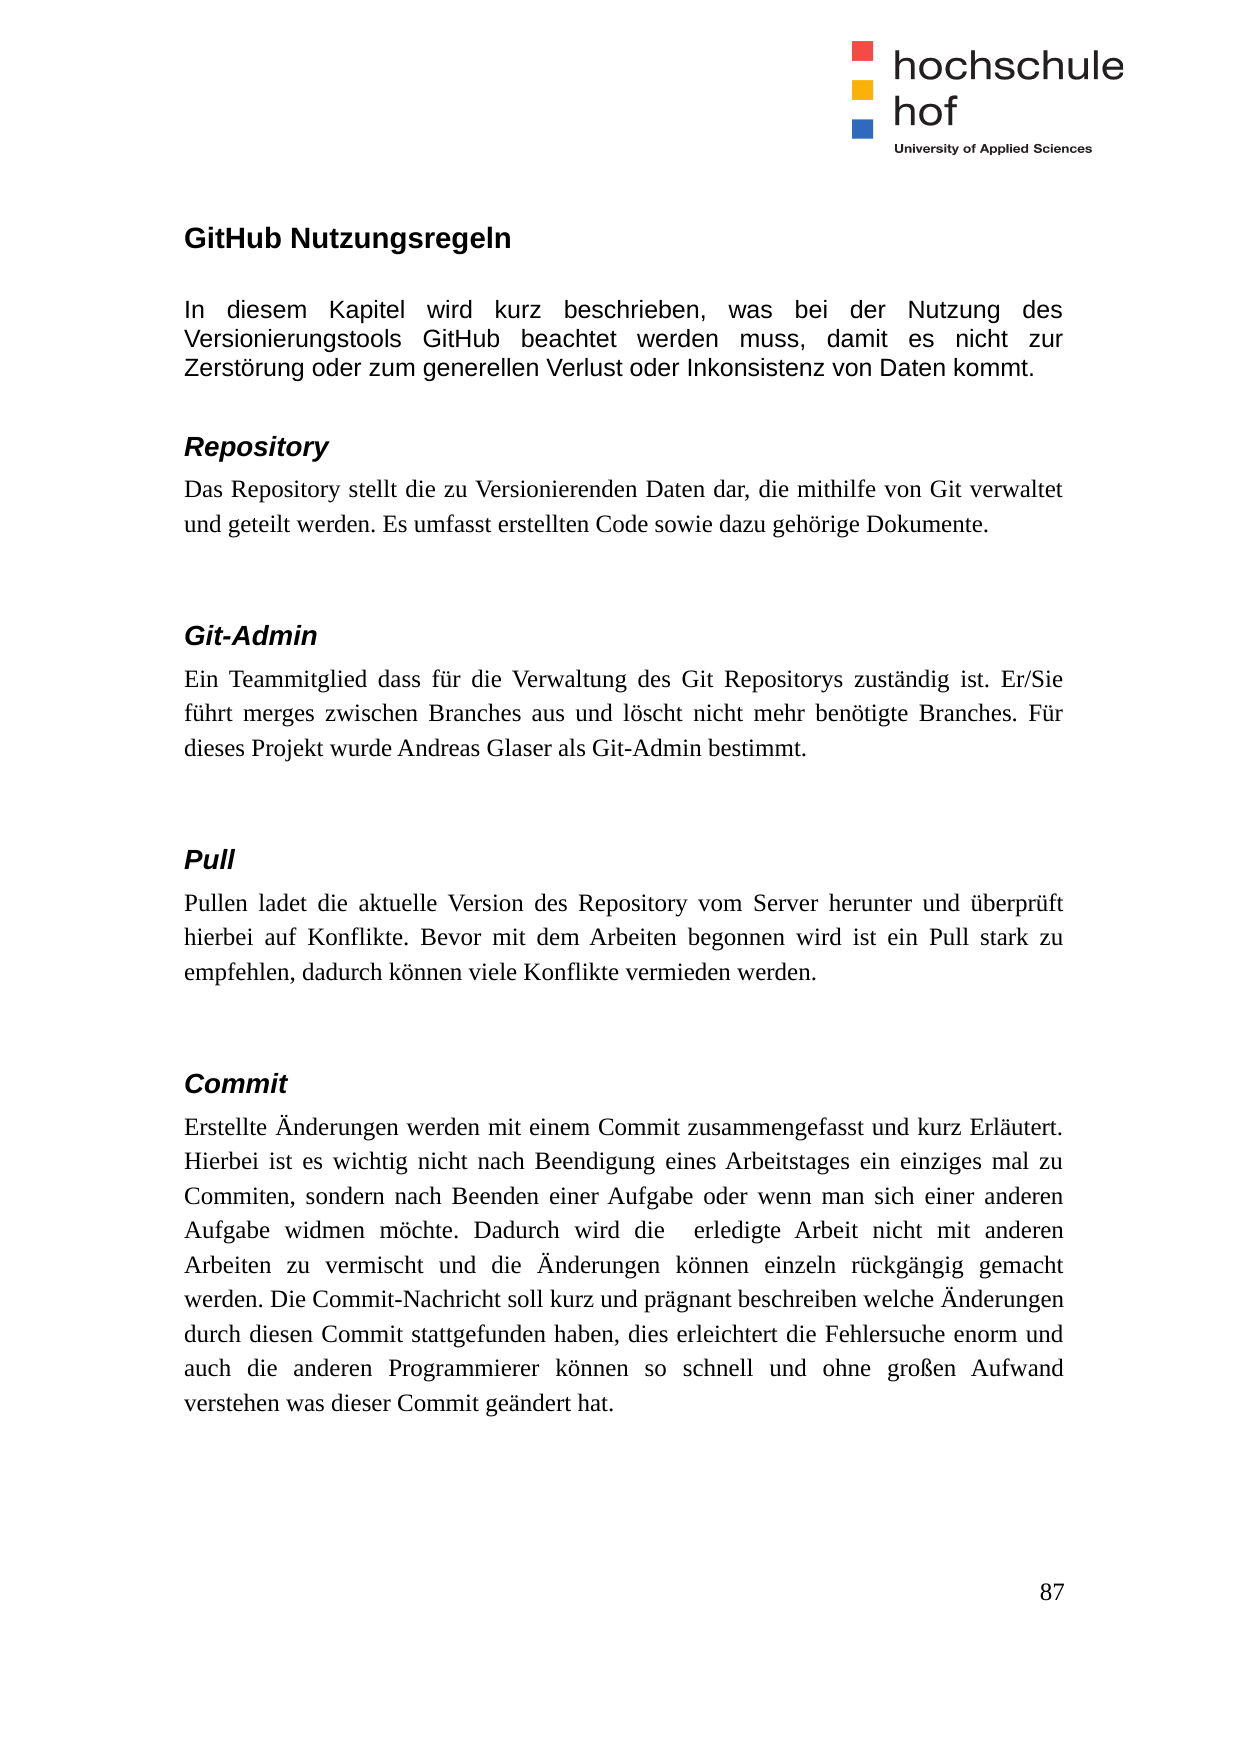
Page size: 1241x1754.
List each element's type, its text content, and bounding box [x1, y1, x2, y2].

subtitle Commit [184, 1068, 1064, 1099]
text Ein Teammitglied dass für die Verwaltung des Git Repositorys zuständig ist. Er/Sie führt merges zwischen Branches aus und löscht nicht mehr benötigte Branches. Für dieses Projekt wurde Andreas Glaser als Git-Admin bestimmt. [184, 664, 1064, 762]
subtitle Pull [184, 844, 1064, 876]
subtitle Repository [184, 430, 1064, 462]
text Erstellte Änderungen werden mit einem Commit zusammengefasst und kurz Erläutert. Hierbei ist es wichtig nicht nach Beendigung eines Arbeitstages ein einziges mal zu Commiten, sondern nach Beenden einer Aufgabe oder wenn man sich einer anderen Aufgabe widmen möchte. Dadurch wird die erledigte Arbeit nicht mit anderen Arbeiten zu vermischt und die Änderungen können einzeln rückgängig gemacht werden. Die Commit-Nachricht soll kurz und prägnant beschreiben welche Änderungen durch diesen Commit stattgefunden haben, dies erleichtert die Fehlersuche enorm und auch die anderen Programmierer können so schnell und ohne großen Aufwand verstehen was dieser Commit geändert hat. [184, 1112, 1064, 1417]
subtitle Git-Admin [184, 620, 1064, 652]
text In diesem Kapitel wird kurz beschrieben, was bei der Nutzung des Versionierungstools GitHub beachtet werden muss, damit es nicht zur Zerstörung oder zum generellen Verlust oder Inkonsistenz von Daten kommt. [184, 296, 1064, 382]
text Das Repository stellt die zu Versionierenden Daten dar, die mithilfe von Git verwaltet und geteilt werden. Es umfasst erstellten Code sowie dazu gehörige Dokumente. [184, 474, 1064, 538]
subtitle GitHub Nutzungsregeln [184, 221, 1064, 254]
picture [852, 41, 1124, 155]
text Pullen ladet die aktuelle Version des Repository vom Server herunter und überprüft hierbei auf Konflikte. Bevor mit dem Arbeiten begonnen wird ist ein Pull stark zu empfehlen, dadurch können viele Konflikte vermieden werden. [184, 888, 1064, 986]
